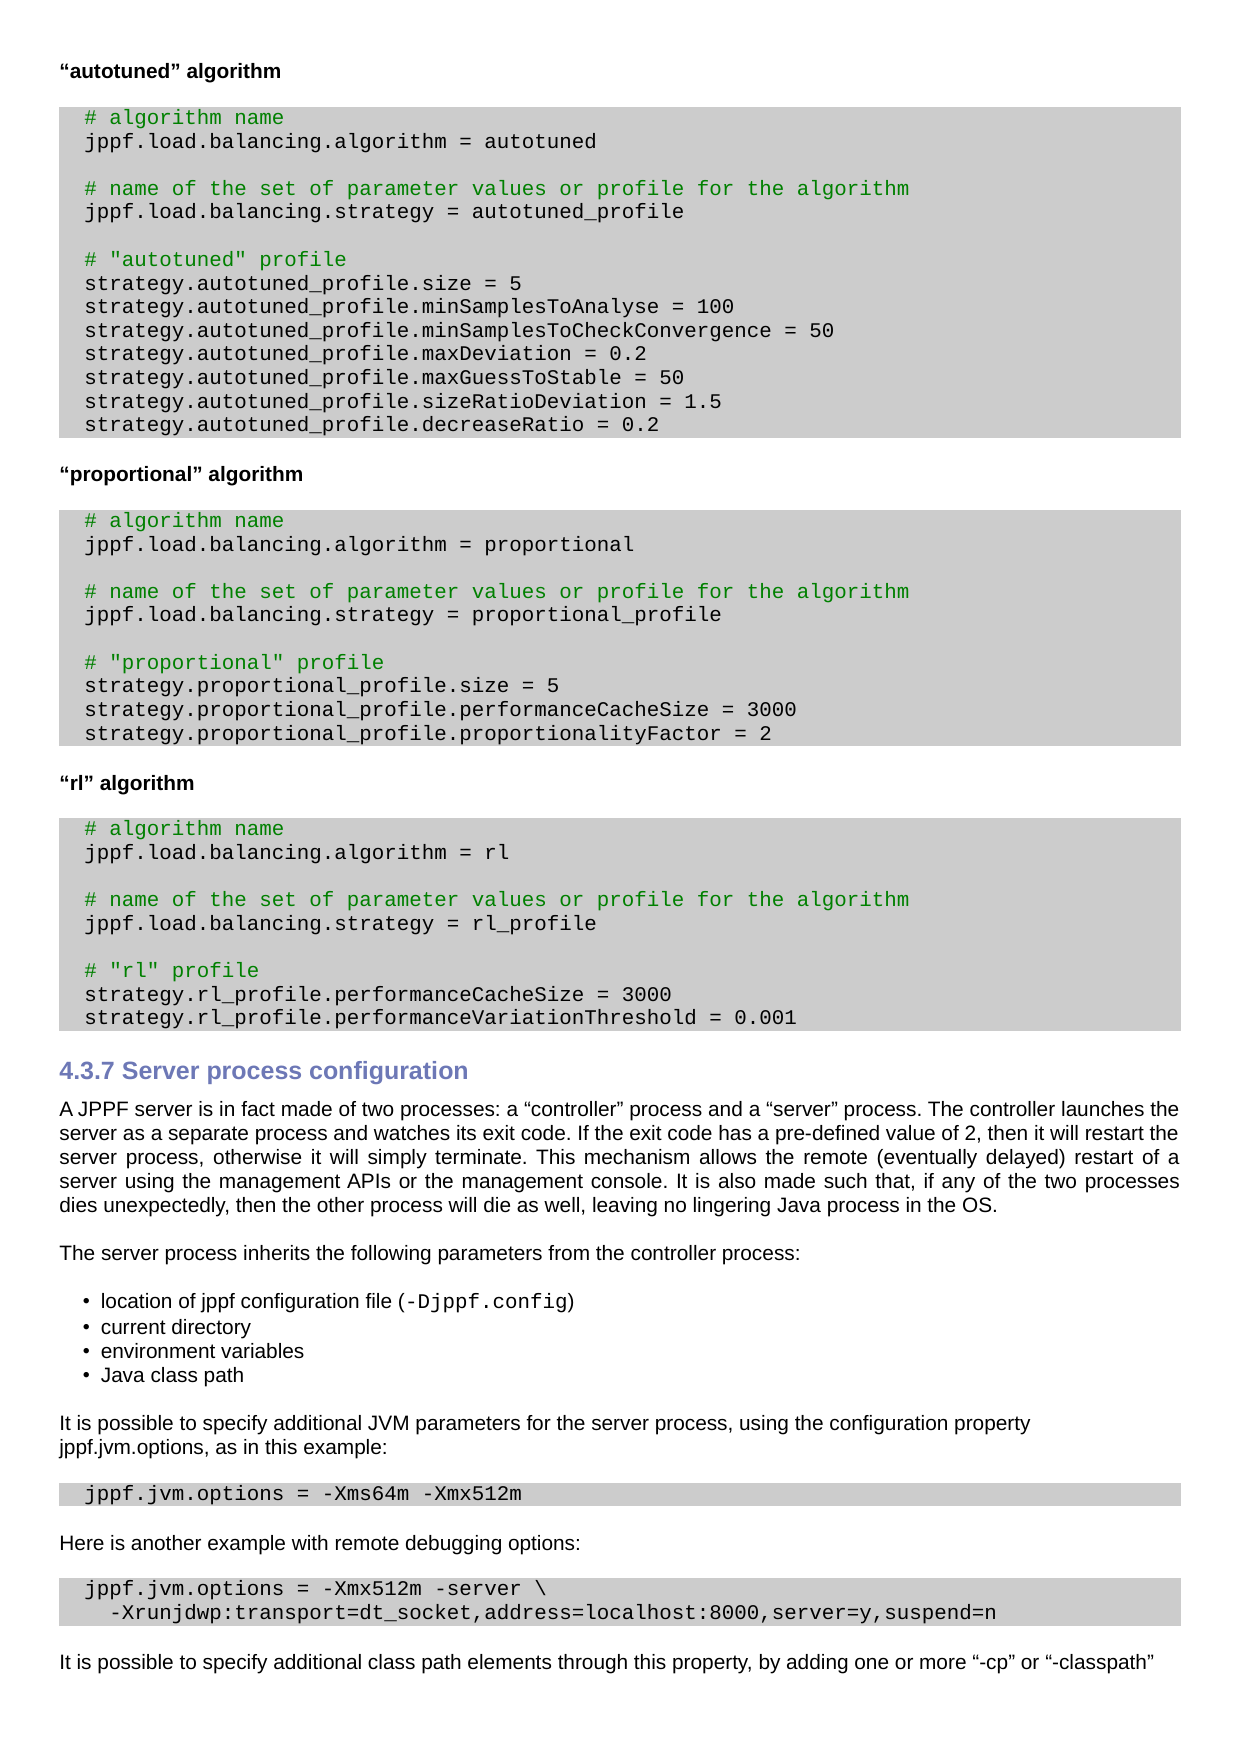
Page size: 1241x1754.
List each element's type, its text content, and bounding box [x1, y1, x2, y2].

text # "rl" profile [59, 960, 1181, 984]
text jppf.load.balancing.algorithm = rl [59, 842, 1181, 866]
text It is possible to specify additional class path elements through this property, by adding one or more “-cp” or “-classpath” [59, 1649, 1181, 1673]
text jppf.load.balancing.algorithm = autotuned [59, 131, 1181, 154]
text “rl” algorithm [59, 770, 1181, 794]
text # name of the set of parameter values or profile for the algorithm [59, 178, 1181, 202]
list environment variables [83, 1339, 1181, 1363]
text # algorithm name [59, 510, 1181, 533]
text The server process inherits the following parameters from the controller process: [59, 1241, 1181, 1265]
text jppf.load.balancing.strategy = proportional_profile [59, 604, 1181, 628]
text strategy.autotuned_profile.minSamplesToCheckConvergence = 50 [59, 320, 1181, 343]
text jppf.load.balancing.strategy = rl_profile [59, 913, 1181, 936]
list current directory [83, 1315, 1181, 1339]
text strategy.autotuned_profile.minSamplesToAnalyse = 100 [59, 296, 1181, 320]
text A JPPF server is in fact made of two processes: a “controller” process and a “server” process. The controller launches the server as a separate process and watches its exit code. If the exit code has a pre-defined value of 2, then it will restart the server process, otherwise it will simply terminate. This mechanism allows the remote (eventually delayed) restart of a server using the management APIs or the management console. It is also made such that, if any of the two processes dies unexpectedly, then the other process will die as well, leaving no lingering Java process in the OS. [59, 1097, 1181, 1217]
text # algorithm name [59, 818, 1181, 842]
text “proportional” algorithm [59, 462, 1181, 486]
text “autotuned” algorithm [59, 59, 1181, 83]
text strategy.autotuned_profile.size = 5 [59, 272, 1181, 296]
text strategy.proportional_profile.performanceCacheSize = 3000 [59, 699, 1181, 723]
text strategy.autotuned_profile.maxGuessToStable = 50 [59, 367, 1181, 391]
list Java class path [83, 1363, 1181, 1387]
text # name of the set of parameter values or profile for the algorithm [59, 581, 1181, 604]
text # "autotuned" profile [59, 249, 1181, 272]
text It is possible to specify additional JVM parameters for the server process, using the configuration property jppf.jvm.options, as in this example: [59, 1411, 1181, 1459]
text jppf.jvm.options = -Xms64m -Xmx512m [59, 1483, 1181, 1506]
text # name of the set of parameter values or profile for the algorithm [59, 889, 1181, 913]
text strategy.rl_profile.performanceVariationThreshold = 0.001 [59, 1007, 1181, 1031]
text jppf.load.balancing.strategy = autotuned_profile [59, 202, 1181, 225]
text strategy.autotuned_profile.sizeRatioDeviation = 1.5 [59, 391, 1181, 414]
text # algorithm name [59, 107, 1181, 131]
text strategy.autotuned_profile.maxDeviation = 0.2 [59, 343, 1181, 367]
text jppf.load.balancing.algorithm = proportional [59, 533, 1181, 557]
text Here is another example with remote debugging options: [59, 1530, 1181, 1554]
text strategy.proportional_profile.proportionalityFactor = 2 [59, 723, 1181, 746]
text strategy.proportional_profile.size = 5 [59, 675, 1181, 699]
text strategy.autotuned_profile.decreaseRatio = 0.2 [59, 414, 1181, 438]
text # "proportional" profile [59, 652, 1181, 675]
text strategy.rl_profile.performanceCacheSize = 3000 [59, 984, 1181, 1007]
subtitle Server process configuration [59, 1056, 1181, 1085]
list location of jppf configuration file (-Djppf.config) [83, 1289, 1181, 1315]
text jppf.jvm.options = -Xmx512m -server \ -Xrunjdwp:transport=dt_socket,address=localhost:8000,server=y,suspend=n [59, 1578, 1181, 1626]
